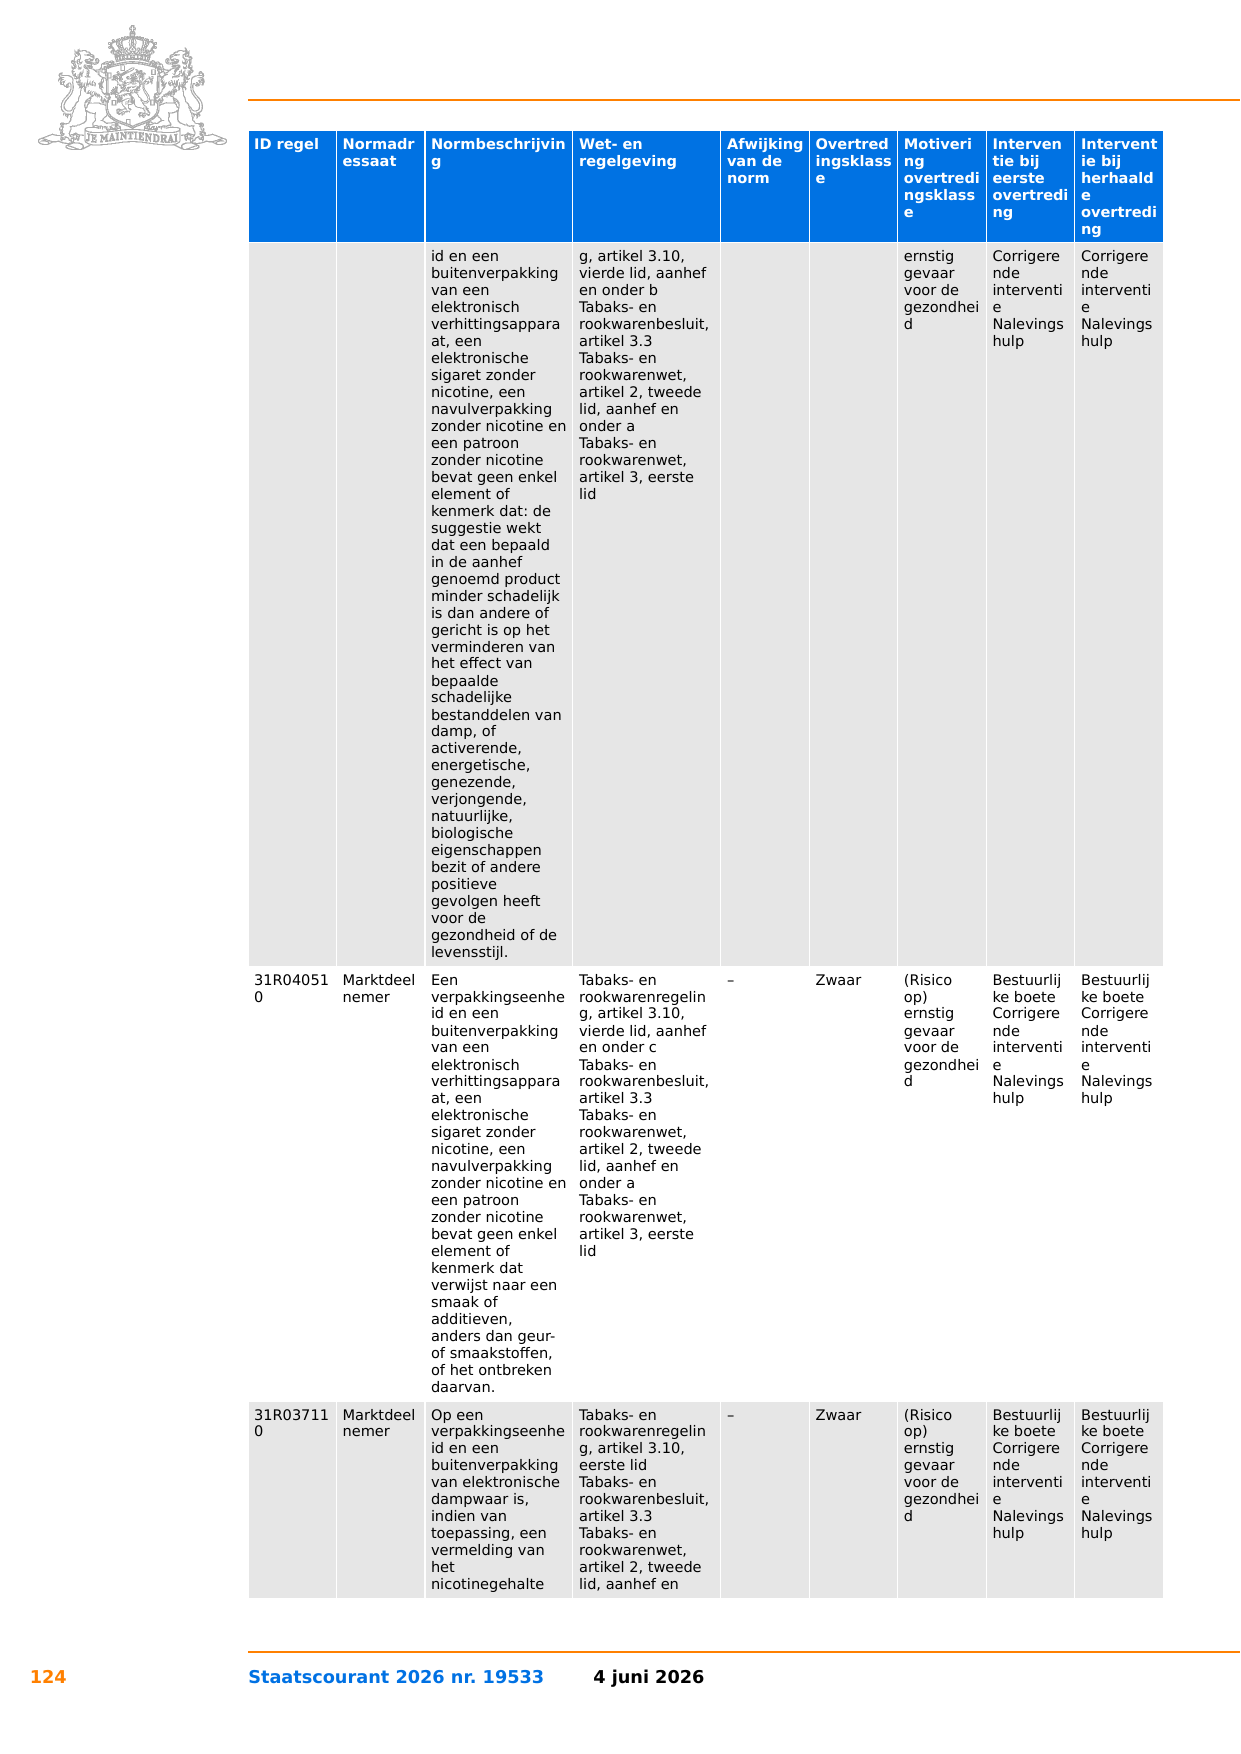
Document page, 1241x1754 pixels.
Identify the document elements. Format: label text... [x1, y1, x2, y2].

table_header Wet- en regelgeving [573, 131, 720, 242]
table_header Interventie bij eerste overtreding [987, 131, 1074, 242]
table_header Normadressaat [337, 131, 424, 242]
table_cell Bestuurlijke boete Corrigerende interventie Nalevingshulp [987, 1402, 1074, 1598]
table_cell (Risico op) ernstig gevaar voor de gezondheid [898, 967, 986, 1401]
table_header Afwijking van de norm [721, 131, 809, 242]
table_cell Corrigerende interventie Nalevingshulp [1075, 243, 1163, 966]
table_cell Tabaks- en rookwarenregeling, artikel 3.10, vierde lid, aanhef en onder c Tabaks- en rookwarenbesluit, artikel 3.3 Tabaks- en rookwarenwet, artikel 2, tweede lid, aanhef en onder a Tabaks- en rookwarenwet, artikel 3, eerste lid [573, 967, 720, 1401]
table_cell Marktdeelnemer [337, 1402, 424, 1598]
table_cell Zwaar [810, 1402, 897, 1598]
table_cell [337, 243, 424, 966]
table_cell Tabaks- en rookwarenregeling, artikel 3.10, eerste lid Tabaks- en rookwarenbesluit, artikel 3.3 Tabaks- en rookwarenwet, artikel 2, tweede lid, aanhef en [573, 1402, 720, 1598]
table_cell – [721, 967, 809, 1401]
table_cell Een verpakkingseenheid en een buitenverpakking van een elektronisch verhittingsapparaat, een elektronische sigaret zonder nicotine, een navulverpakking zonder nicotine en een patroon zonder nicotine bevat geen enkel element of kenmerk dat verwijst naar een smaak of additieven, anders dan geur- of smaakstoffen, of het ontbreken daarvan. [426, 967, 572, 1401]
table_cell Corrigerende interventie Nalevingshulp [987, 243, 1074, 966]
table_cell [810, 243, 897, 966]
table_cell (Risico op) ernstig gevaar voor de gezondheid [898, 1402, 986, 1598]
table_cell Bestuurlijke boete Corrigerende interventie Nalevingshulp [1075, 967, 1163, 1401]
table_cell [721, 243, 809, 966]
table_header ID regel [249, 131, 336, 242]
table_cell id en een buitenverpakking van een elektronisch verhittingsapparaat, een elektronische sigaret zonder nicotine, een navulverpakking zonder nicotine en een patroon zonder nicotine bevat geen enkel element of kenmerk dat: de suggestie wekt dat een bepaald in de aanhef genoemd product minder schadelijk is dan andere of gericht is op het verminderen van het effect van bepaalde schadelijke bestanddelen van damp, of activerende, energetische, genezende, verjongende, natuurlijke, biologische eigenschappen bezit of andere positieve gevolgen heeft voor de gezondheid of de levensstijl. [426, 243, 572, 966]
table_header Motivering overtredingsklasse [898, 131, 986, 242]
table_header Interventie bij herhaalde overtreding [1075, 131, 1163, 242]
table_cell g, artikel 3.10, vierde lid, aanhef en onder b Tabaks- en rookwarenbesluit, artikel 3.3 Tabaks- en rookwarenwet, artikel 2, tweede lid, aanhef en onder a Tabaks- en rookwarenwet, artikel 3, eerste lid [573, 243, 720, 966]
table_cell [249, 243, 336, 966]
table_cell Zwaar [810, 967, 897, 1401]
table_cell Marktdeelnemer [337, 967, 424, 1401]
picture [38, 25, 227, 150]
table_cell Bestuurlijke boete Corrigerende interventie Nalevingshulp [1075, 1402, 1163, 1598]
table_cell Bestuurlijke boete Corrigerende interventie Nalevingshulp [987, 967, 1074, 1401]
table_cell Op een verpakkingseenheid en een buitenverpakking van elektronische dampwaar is, indien van toepassing, een vermelding van het nicotinegehalte [426, 1402, 572, 1598]
table_cell ernstig gevaar voor de gezondheid [898, 243, 986, 966]
table_cell 31R037110 [249, 1402, 336, 1598]
table_header Normbeschrijving [426, 131, 572, 242]
table_header Overtredingsklasse [810, 131, 897, 242]
table_cell 31R040510 [249, 967, 336, 1401]
table_cell – [721, 1402, 809, 1598]
